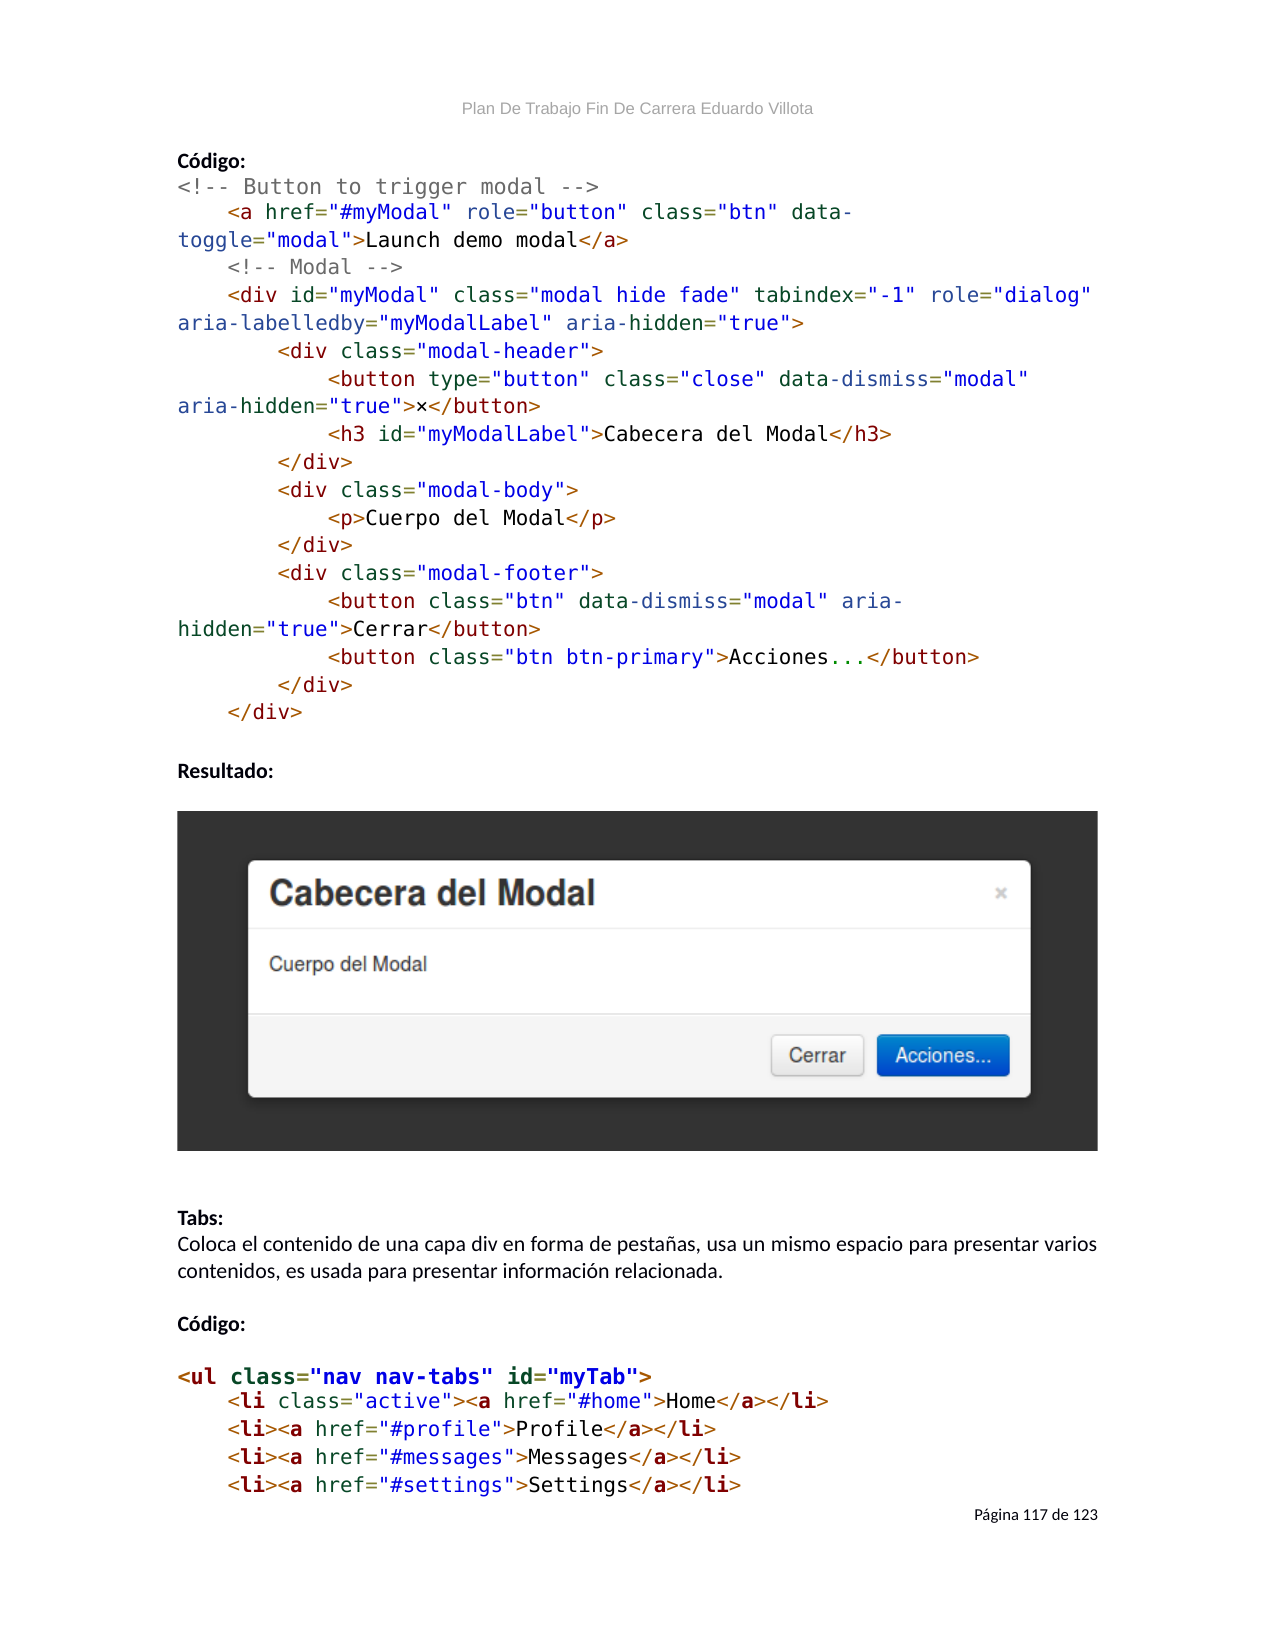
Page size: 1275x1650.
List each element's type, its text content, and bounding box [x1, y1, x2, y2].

text <li><a href="#settings">Settings</a></li> [177, 1473, 1098, 1497]
text Código: [177, 148, 1098, 174]
text <button class="btn btn-primary">Acciones...</button> [177, 645, 1098, 669]
text <a href="#myModal" role="button" class="btn" data-toggle="modal">Launch demo modal</a> [177, 200, 1098, 252]
text <div id="myModal" class="modal hide fade" tabindex="-1" role="dialog" aria-labelledby="myModalLabel" aria-hidden="true"> [177, 283, 1098, 335]
text </div> [177, 700, 1098, 725]
text <li><a href="#profile">Profile</a></li> [177, 1417, 1098, 1441]
text <div class="modal-header"> [177, 339, 1098, 363]
text </div> [177, 450, 1098, 474]
text </div> [177, 533, 1098, 558]
text <h3 id="myModalLabel">Cabecera del Modal</h3> [177, 422, 1098, 447]
text <li class="active"><a href="#home">Home</a></li> [177, 1389, 1098, 1413]
text </div> [177, 673, 1098, 697]
text Tabs: [177, 1204, 1098, 1230]
text <div class="modal-footer"> [177, 561, 1098, 586]
text Resultado: [177, 758, 1098, 784]
text <button type="button" class="close" data-dismiss="modal" aria-hidden="true">×</button> [177, 367, 1098, 419]
text <p>Cuerpo del Modal</p> [177, 506, 1098, 530]
text <div class="modal-body"> [177, 478, 1098, 502]
text <button class="btn" data-dismiss="modal" aria-hidden="true">Cerrar</button> [177, 589, 1098, 641]
picture [177, 811, 1098, 1151]
text <!-- Modal --> [177, 255, 1098, 280]
text Coloca el contenido de una capa div en forma de pestañas, usa un mismo espacio para presentar varios contenidos, es usada para presentar información relacionada. [177, 1230, 1098, 1284]
text <!-- Button to trigger modal --> [177, 174, 1098, 200]
text <li><a href="#messages">Messages</a></li> [177, 1445, 1098, 1469]
text Código: [177, 1310, 1098, 1337]
text <ul class="nav nav-tabs" id="myTab"> [177, 1364, 1098, 1389]
